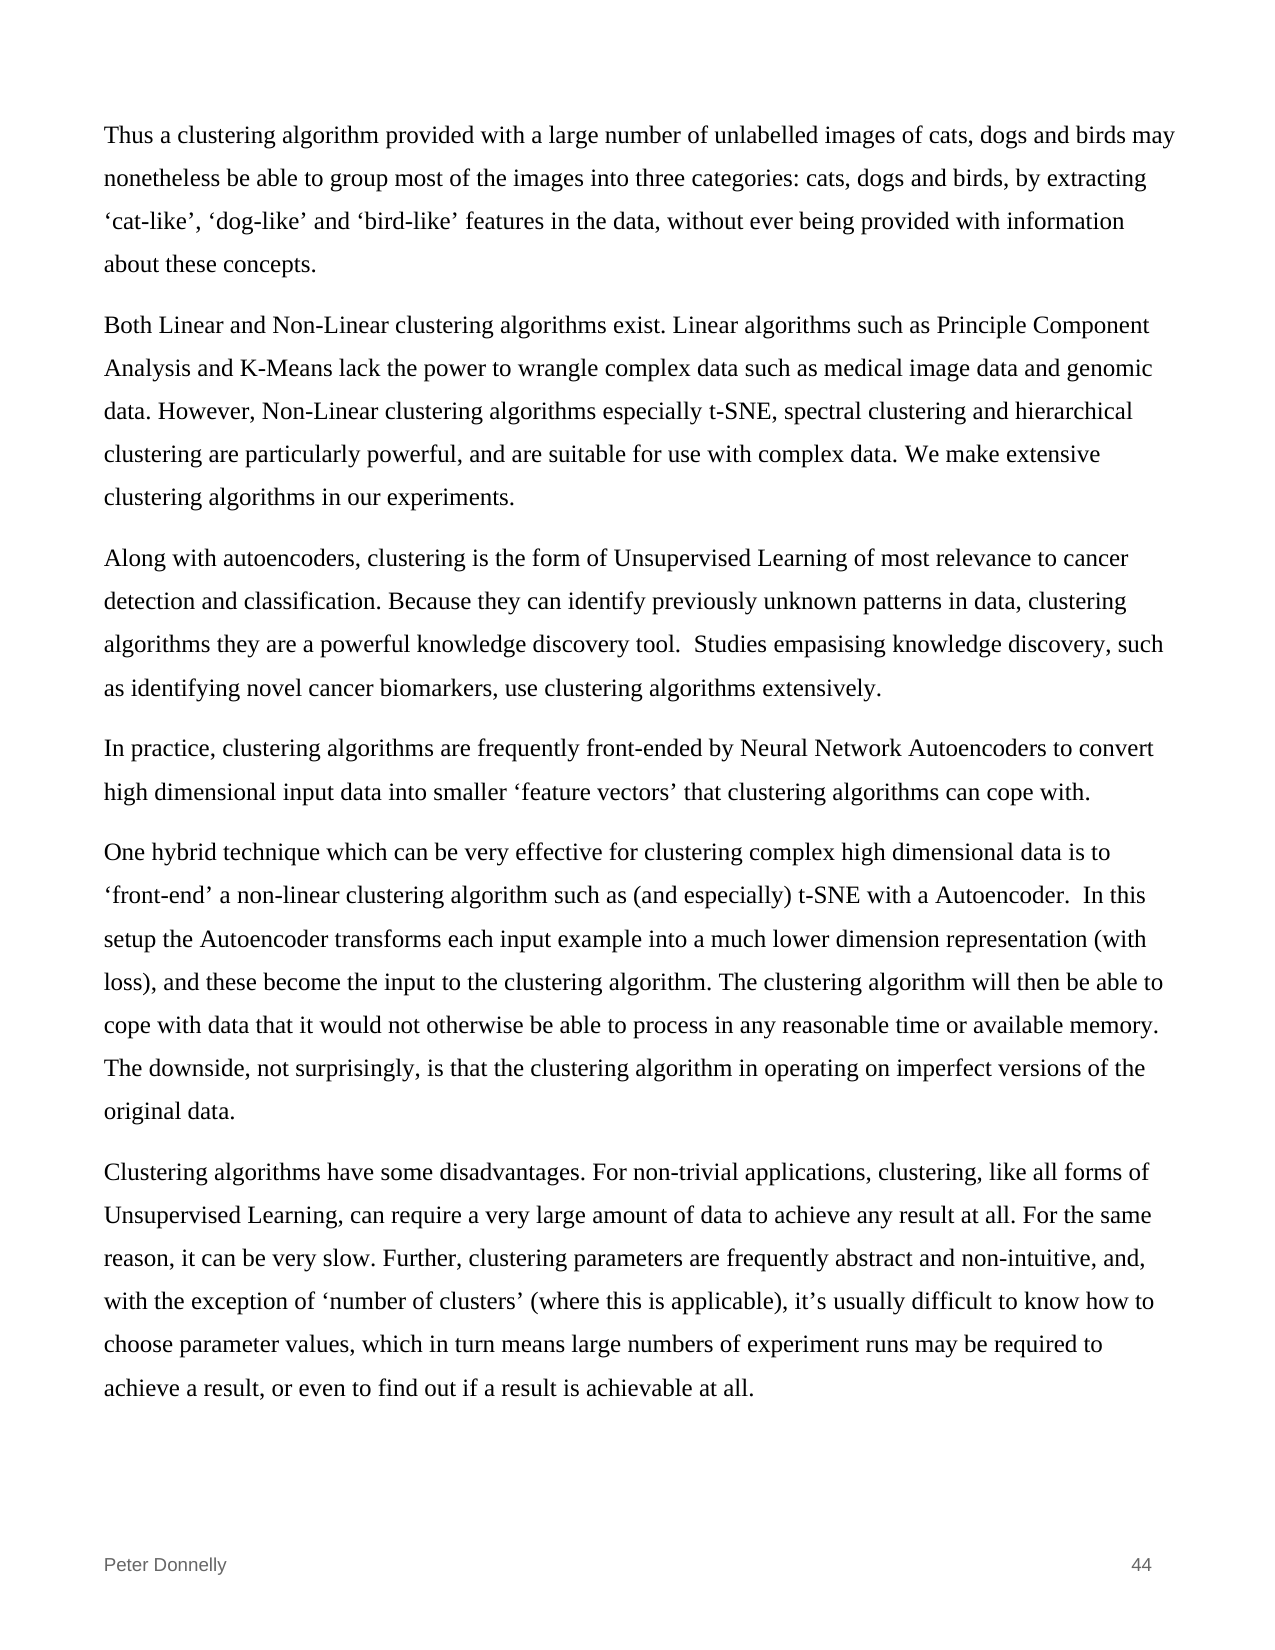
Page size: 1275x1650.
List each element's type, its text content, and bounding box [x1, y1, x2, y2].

text Along with autoencoders, clustering is the form of Unsupervised Learning of most relevance to cancer detection and classification. Because they can identify previously unknown patterns in data, clustering algorithms they are a powerful knowledge discovery tool. Studies empasising knowledge discovery, such as identifying novel cancer biomarkers, use clustering algorithms extensively. [103, 543, 1181, 701]
text In practice, clustering algorithms are frequently front-ended by Neural Network Autoencoders to convert high dimensional input data into smaller ‘feature vectors’ that clustering algorithms can cope with. [103, 733, 1181, 805]
text Clustering algorithms have some disadvantages. For non-trivial applications, clustering, like all forms of Unsupervised Learning, can require a very large amount of data to achieve any result at all. For the same reason, it can be very slow. Further, clustering parameters are frequently abstract and non-intuitive, and, with the exception of ‘number of clusters’ (where this is applicable), it’s usually difficult to know how to choose parameter values, which in turn means large numbers of experiment runs may be required to achieve a result, or even to find out if a result is achievable at all. [103, 1157, 1181, 1401]
text Both Linear and Non-Linear clustering algorithms exist. Linear algorithms such as Principle Component Analysis and K-Means lack the power to wrangle complex data such as medical image data and genomic data. However, Non-Linear clustering algorithms especially t-SNE, spectral clustering and hierarchical clustering are particularly powerful, and are suitable for use with complex data. We make extensive clustering algorithms in our experiments. [103, 310, 1181, 511]
text One hybrid technique which can be very effective for clustering complex high dimensional data is to ‘front-end’ a non-linear clustering algorithm such as (and especially) t-SNE with a Autoencoder. In this setup the Autoencoder transforms each input example into a much lower dimension representation (with loss), and these become the input to the clustering algorithm. The clustering algorithm will then be able to cope with data that it would not otherwise be able to process in any reasonable time or available memory. The downside, not surprisingly, is that the clustering algorithm in operating on imperfect versions of the original data. [103, 837, 1181, 1125]
text Thus a clustering algorithm provided with a large number of unlabelled images of cats, dogs and birds may nonetheless be able to group most of the images into three categories: cats, dogs and birds, by extracting ‘cat-like’, ‘dog-like’ and ‘bird-like’ features in the data, without ever being provided with information about these concepts. [103, 120, 1181, 278]
